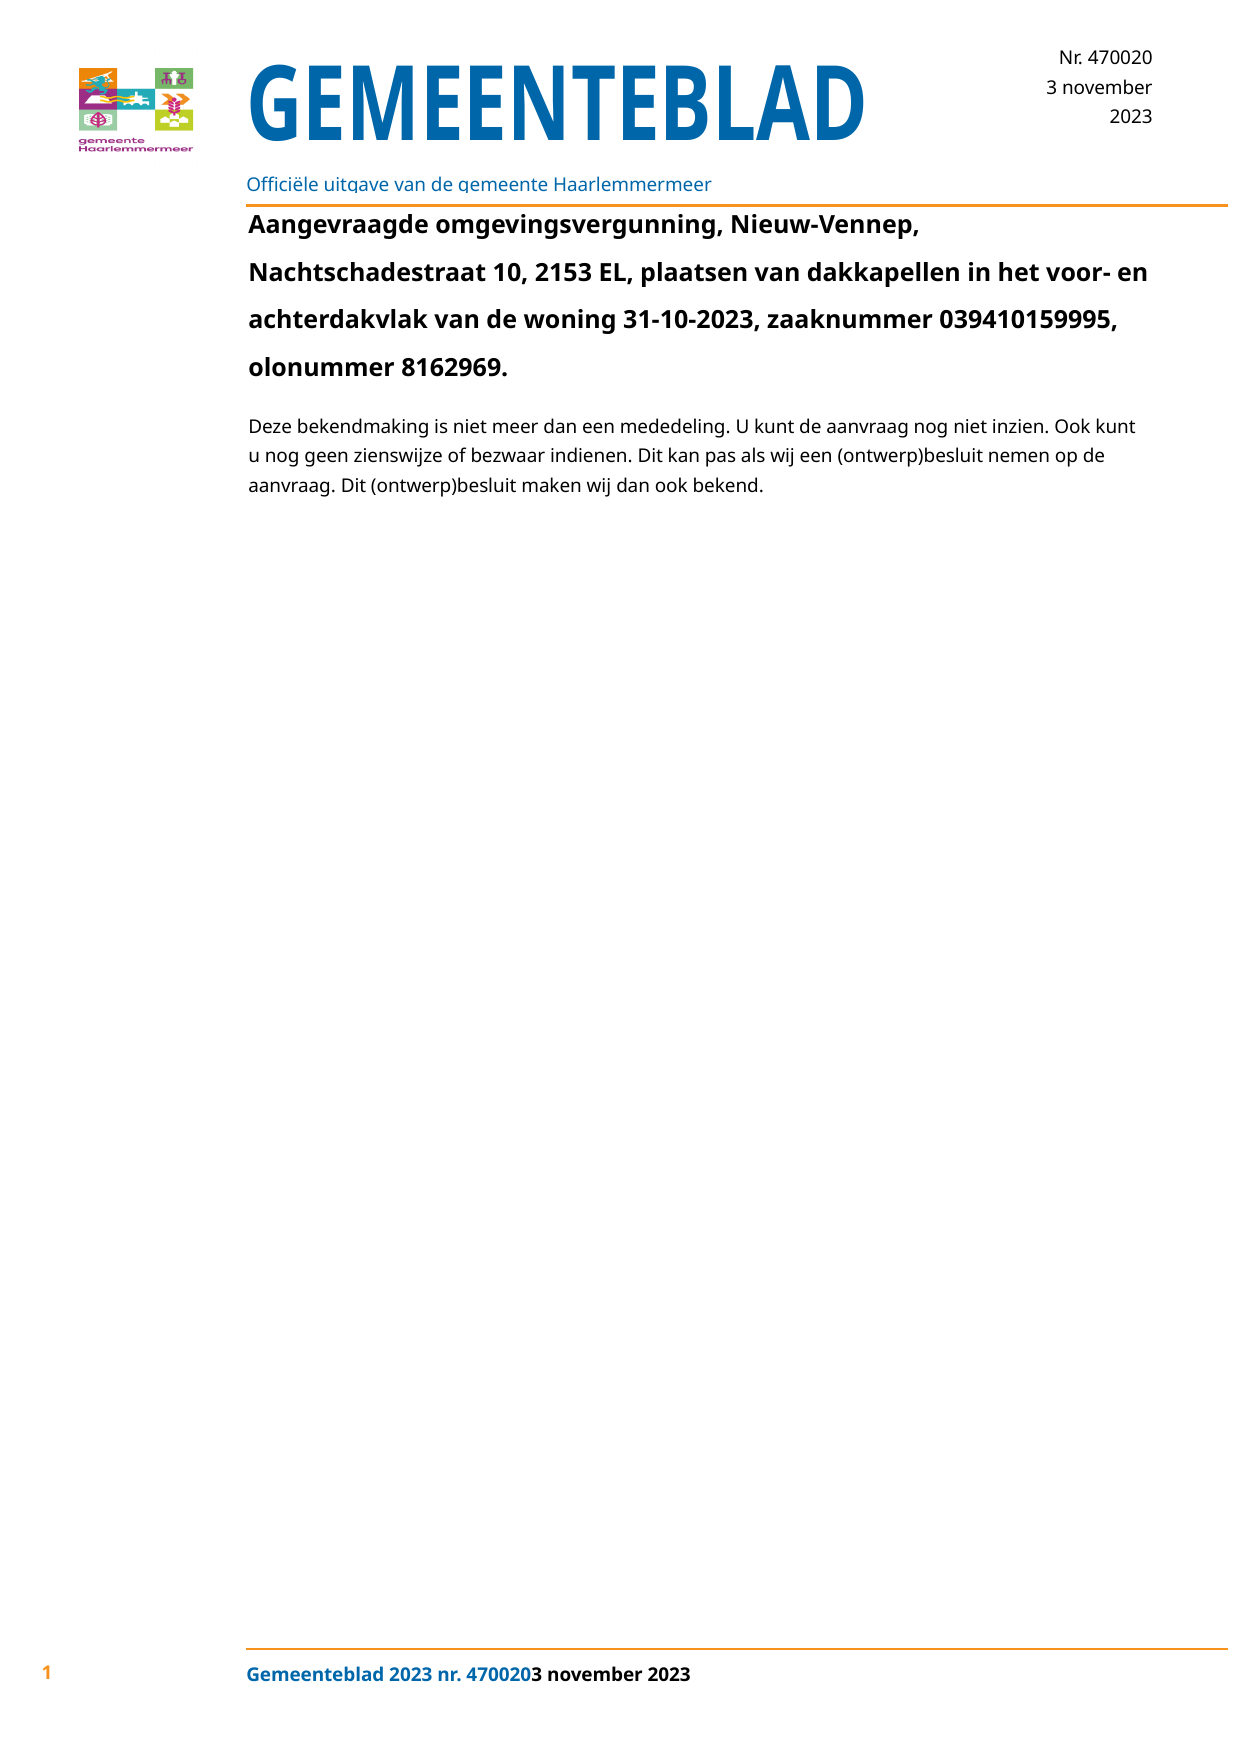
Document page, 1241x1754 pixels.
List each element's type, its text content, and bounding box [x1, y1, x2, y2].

text Aangevraagde omgevingsvergunning, Nieuw-Vennep, Nachtschadestraat 10, 2153 EL, plaatsen van dakkapellen in het voor- en achterdakvlak van de woning 31-10-2023, zaaknummer 039410159995, olonummer 8162969. [248, 207, 1152, 384]
text Deze bekendmaking is niet meer dan een mededeling. U kunt de aanvraag nog niet inzien. Ook kunt u nog geen zienswijze of bezwaar indienen. Dit kan pas als wij een (ontwerp)besluit nemen op de aanvraag. Dit (ontwerp)besluit maken wij dan ook bekend. [248, 413, 1152, 498]
picture [41, 47, 231, 172]
